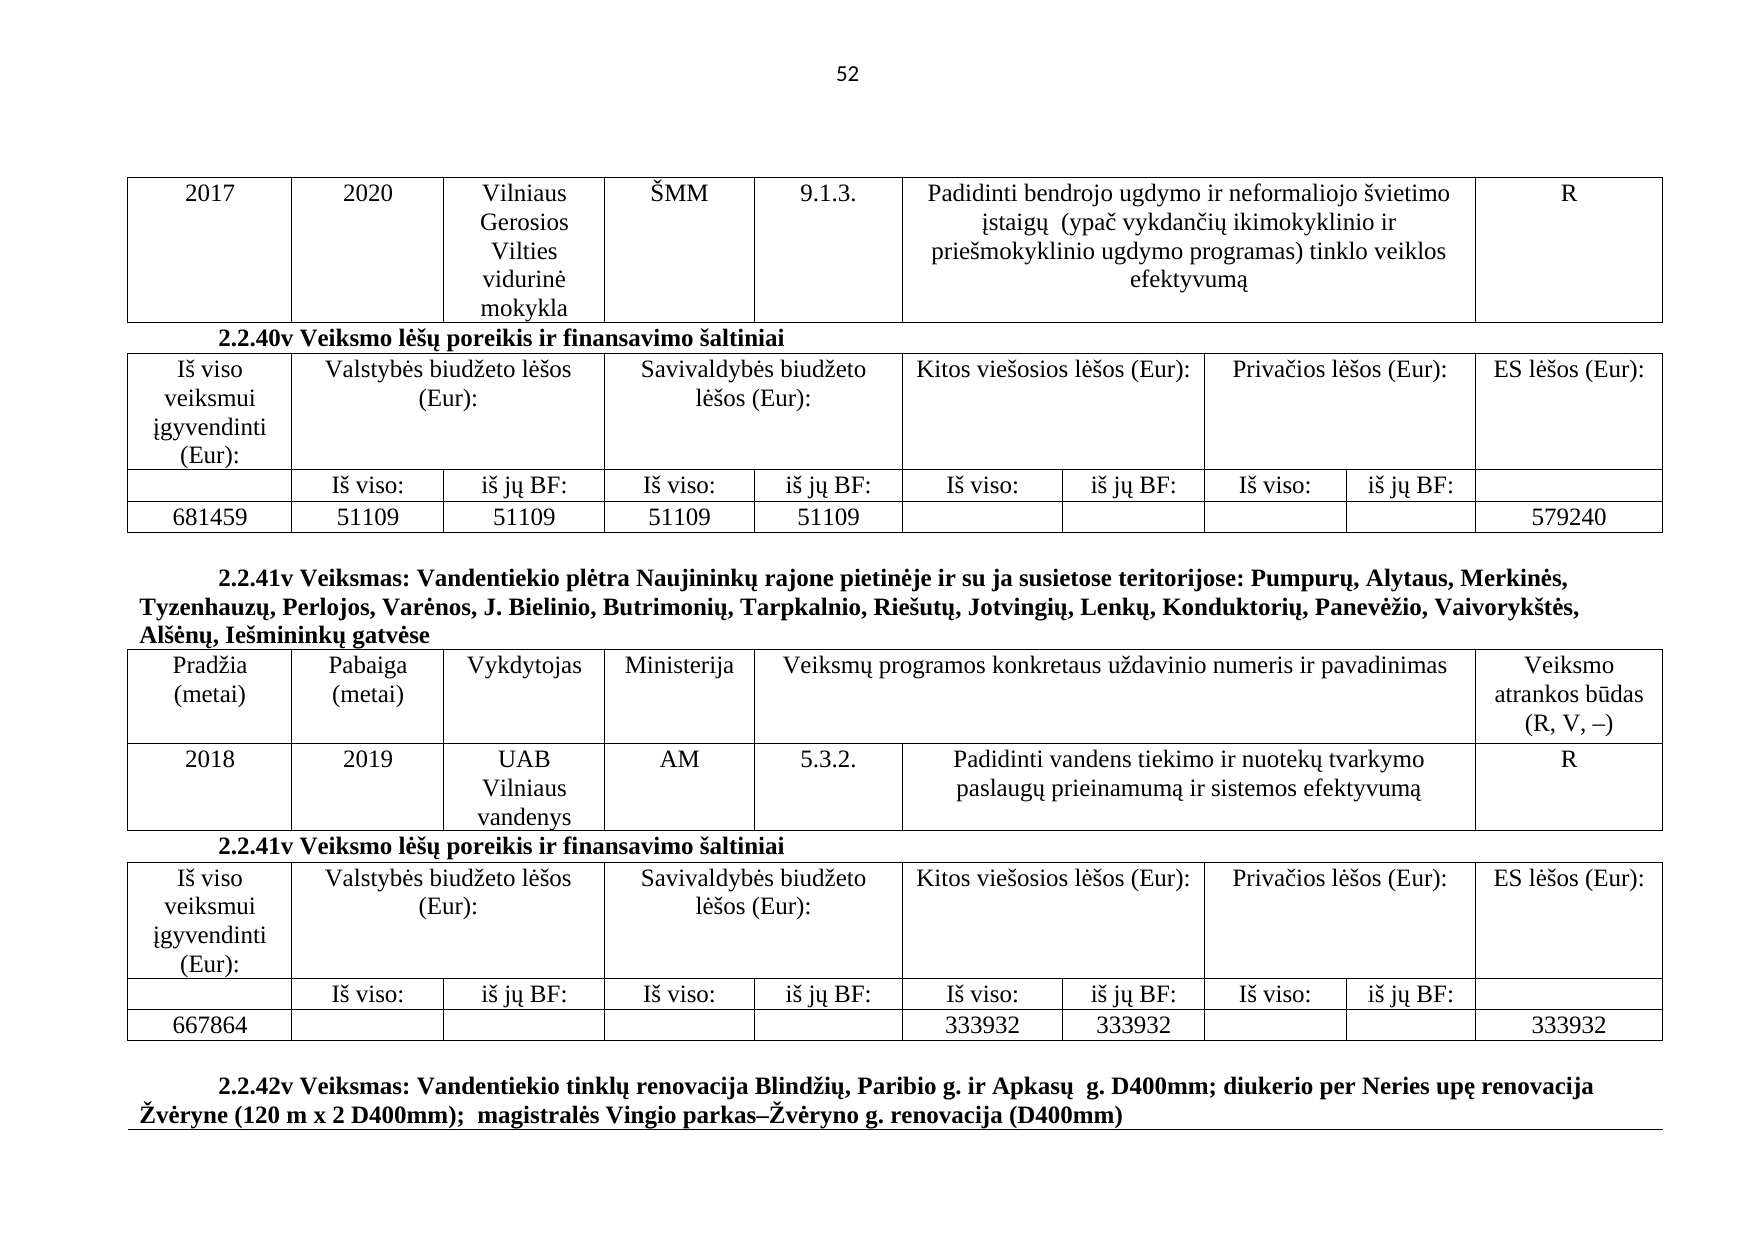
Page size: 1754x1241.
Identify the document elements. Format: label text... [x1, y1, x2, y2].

table_cell 2.2.41v Veiksmo lėšų poreikis ir finansavimo šaltiniai [128, 831, 1663, 862]
table_cell Iš viso: [292, 979, 443, 1009]
table_cell ES lėšos (Eur): [1476, 863, 1662, 978]
table_cell [902, 533, 1063, 563]
table_cell 2.2.40v Veiksmo lėšų poreikis ir finansavimo šaltiniai [128, 323, 1663, 353]
table_cell Ministerija [605, 650, 754, 743]
table_cell Iš viso: [1205, 470, 1346, 501]
table_cell [128, 533, 292, 563]
table_cell Veiksmų programos konkretaus uždavinio numeris ir pavadinimas [755, 650, 1475, 743]
table_cell 51109 [605, 502, 754, 532]
table_cell [1475, 1041, 1663, 1071]
table_cell [604, 533, 754, 563]
table_cell 51109 [755, 502, 902, 532]
table_cell Vilniaus Gerosios Vilties vidurinė mokykla [444, 178, 604, 322]
table_cell Kitos viešosios lėšos (Eur): [903, 863, 1204, 978]
table_cell Kitos viešosios lėšos (Eur): [903, 354, 1204, 469]
table_cell [1205, 502, 1346, 532]
table_cell [1063, 533, 1204, 563]
table_cell [754, 1041, 902, 1071]
table_cell [1475, 533, 1663, 563]
table_cell ŠMM [605, 178, 754, 322]
table_cell [754, 533, 902, 563]
table_cell iš jų BF: [1347, 470, 1475, 501]
table_cell Iš viso veiksmui įgyvendinti (Eur): [128, 354, 291, 469]
table_cell 2.2.41v Veiksmas: Vandentiekio plėtra Naujininkų rajone pietinėje ir su ja susietose teritorijose: Pumpurų, Alytaus, Merkinės, Tyzenhauzų, Perlojos, Varėnos, J. Bielinio, Butrimonių, Tarpkalnio, Riešutų, Jotvingių, Lenkų, Konduktorių, Panevėžio, Vaivorykštės, Alšėnų, Iešmininkų gatvėse [128, 563, 1663, 649]
table_cell 2020 [292, 178, 443, 322]
table_cell Iš viso: [903, 979, 1062, 1009]
table_cell iš jų BF: [755, 470, 902, 501]
table_cell 2019 [292, 744, 443, 830]
table_cell iš jų BF: [1347, 979, 1475, 1009]
table_cell 333932 [1476, 1010, 1662, 1040]
table_cell AM [605, 744, 754, 830]
table_cell iš jų BF: [444, 470, 604, 501]
table_cell iš jų BF: [444, 979, 604, 1009]
table_cell 9.1.3. [755, 178, 902, 322]
table_cell [1476, 470, 1662, 501]
table_cell Iš viso veiksmui įgyvendinti (Eur): [128, 863, 291, 978]
table_cell Iš viso: [605, 470, 754, 501]
table_cell ES lėšos (Eur): [1476, 354, 1662, 469]
table_cell [444, 1041, 604, 1071]
table_cell Iš viso: [292, 470, 443, 501]
table_cell Iš viso: [903, 470, 1062, 501]
table_cell [128, 1041, 292, 1071]
table_cell [1346, 533, 1475, 563]
table_cell [444, 1010, 604, 1040]
table_cell [1476, 979, 1662, 1009]
table_cell [902, 1041, 1063, 1071]
table_cell [444, 533, 604, 563]
table_cell R [1476, 178, 1662, 322]
table_cell [1204, 1041, 1346, 1071]
table_cell Pabaiga (metai) [292, 650, 443, 743]
table_cell Vykdytojas [444, 650, 604, 743]
table_cell Privačios lėšos (Eur): [1205, 863, 1475, 978]
table_cell [128, 470, 291, 501]
table_cell Savivaldybės biudžeto lėšos (Eur): [605, 863, 902, 978]
table_cell [903, 502, 1062, 532]
table_cell Padidinti bendrojo ugdymo ir neformaliojo švietimo įstaigų (ypač vykdančių ikimokyklinio ir priešmokyklinio ugdymo programas) tinklo veiklos efektyvumą [903, 178, 1475, 322]
table_cell [604, 1041, 754, 1071]
table_cell Savivaldybės biudžeto lėšos (Eur): [605, 354, 902, 469]
table_cell [755, 1010, 902, 1040]
table_cell [1205, 1010, 1346, 1040]
table_cell 2017 [128, 178, 291, 322]
table_cell [292, 533, 444, 563]
table_cell 333932 [1063, 1010, 1204, 1040]
table_cell 681459 [128, 502, 291, 532]
table_cell [1346, 1041, 1475, 1071]
table_cell UAB Vilniaus vandenys [444, 744, 604, 830]
table_cell Privačios lėšos (Eur): [1205, 354, 1475, 469]
table_cell 667864 [128, 1010, 291, 1040]
table_cell Valstybės biudžeto lėšos (Eur): [292, 354, 604, 469]
table_cell [292, 1010, 443, 1040]
table_cell Iš viso: [605, 979, 754, 1009]
table_cell 2018 [128, 744, 291, 830]
table_cell [128, 979, 291, 1009]
table_cell Iš viso: [1205, 979, 1346, 1009]
table_cell 51109 [292, 502, 443, 532]
table_cell Valstybės biudžeto lėšos (Eur): [292, 863, 604, 978]
table_cell [1063, 502, 1204, 532]
table_cell R [1476, 744, 1662, 830]
table_cell 5.3.2. [755, 744, 902, 830]
table_cell [605, 1010, 754, 1040]
table_cell [1347, 502, 1475, 532]
table_cell [1063, 1041, 1204, 1071]
table_cell iš jų BF: [1063, 979, 1204, 1009]
table_cell iš jų BF: [1063, 470, 1204, 501]
table_cell 2.2.42v Veiksmas: Vandentiekio tinklų renovacija Blindžių, Paribio g. ir Apkasų g. D400mm; diukerio per Neries upę renovacija Žvėryne (120 m x 2 D400mm); magistralės Vingio parkas–Žvėryno g. renovacija (D400mm) [128, 1071, 1663, 1129]
table_cell Veiksmo atrankos būdas (R, V, –) [1476, 650, 1662, 743]
table_cell 51109 [444, 502, 604, 532]
table_cell Pradžia (metai) [128, 650, 291, 743]
table_cell [1204, 533, 1346, 563]
table_cell iš jų BF: [755, 979, 902, 1009]
table_cell [1347, 1010, 1475, 1040]
table_cell 579240 [1476, 502, 1662, 532]
table_cell Padidinti vandens tiekimo ir nuotekų tvarkymo paslaugų prieinamumą ir sistemos efektyvumą [903, 744, 1475, 830]
table_cell [292, 1041, 444, 1071]
table_cell 333932 [903, 1010, 1062, 1040]
